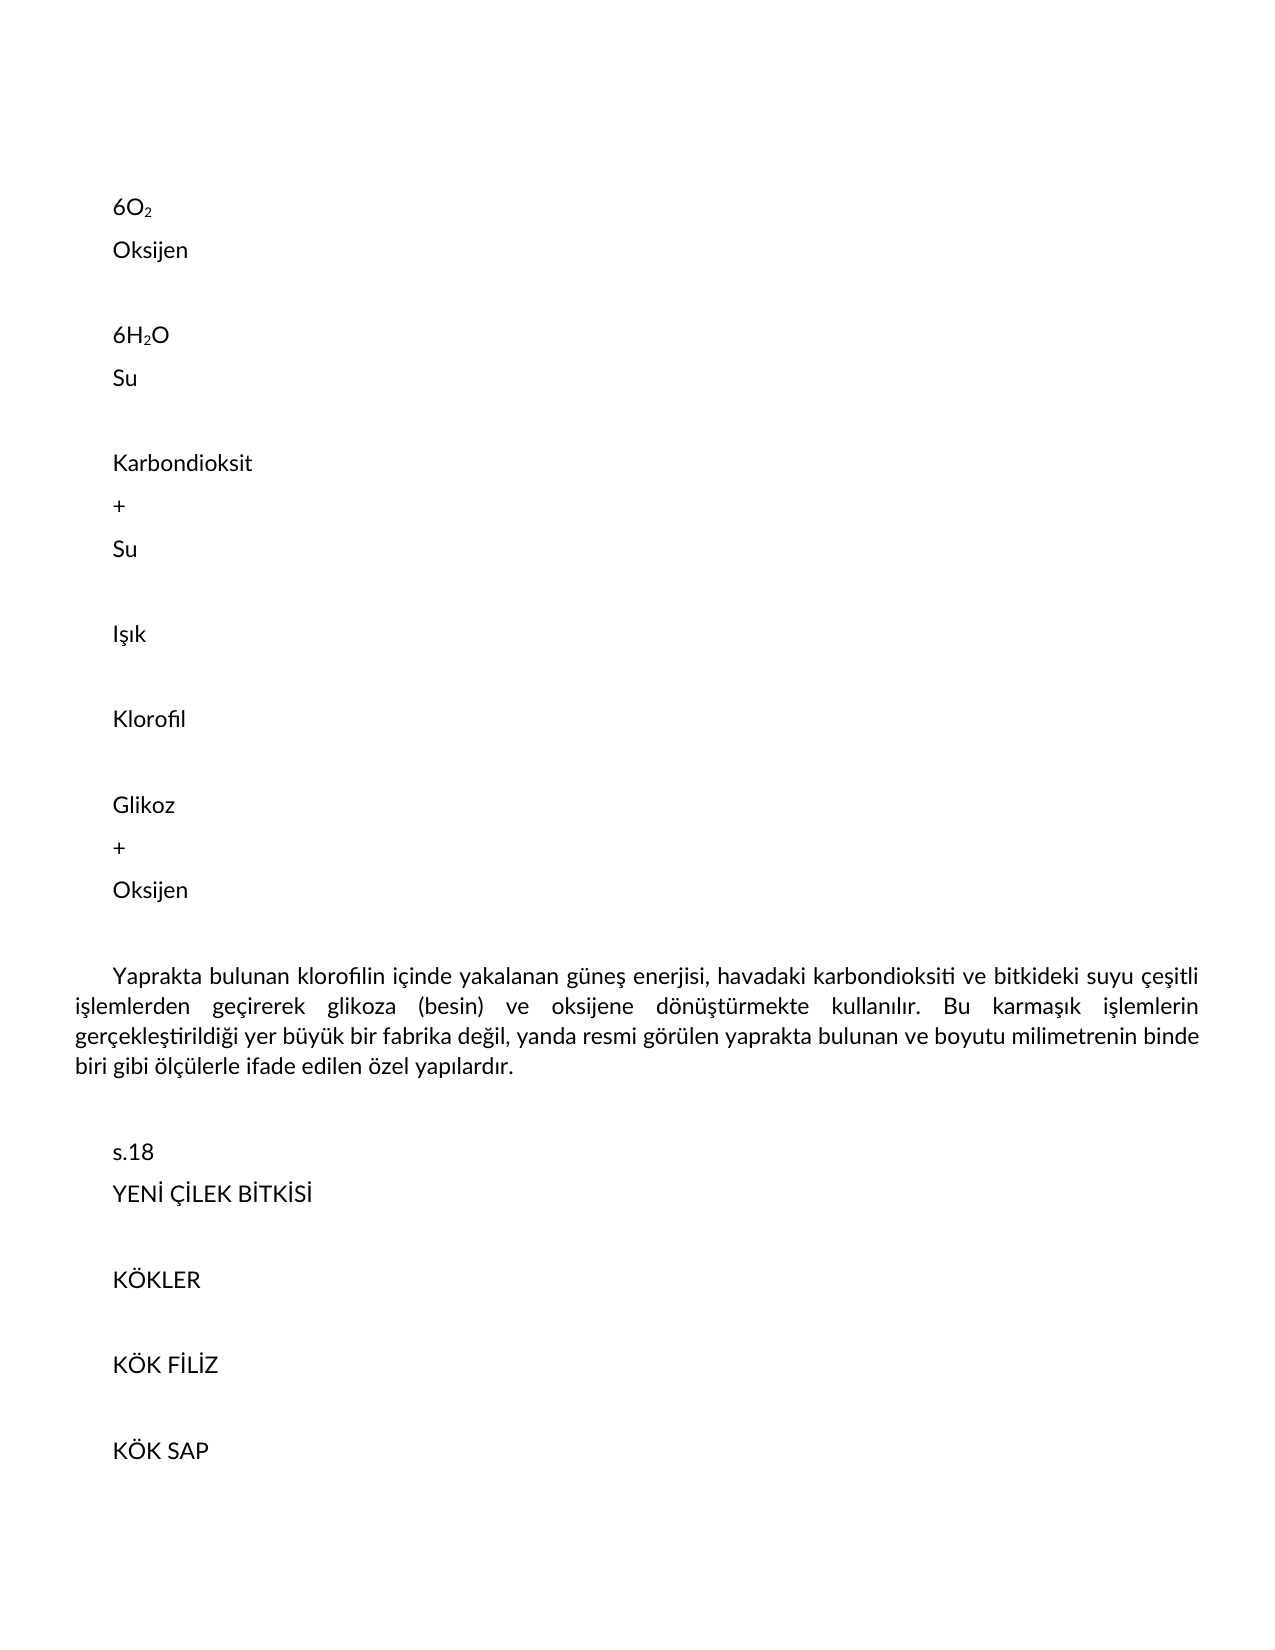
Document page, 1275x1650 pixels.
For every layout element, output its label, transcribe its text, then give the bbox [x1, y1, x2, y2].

text KÖK FİLİZ [75, 1351, 1200, 1378]
text s.18 [75, 1137, 1200, 1165]
text Oksijen [75, 876, 1200, 903]
text Su [75, 363, 1200, 391]
text Yaprakta bulunan klorofilin içinde yakalanan güneş enerjisi, havadaki karbondioksiti ve bitkideki suyu çeşitli işlemlerden geçirerek glikoza (besin) ve oksijene dönüştürmekte kullanılır. Bu karmaşık işlemlerin gerçekleştirildiği yer büyük bir fabrika değil, yanda resmi görülen yaprakta bulunan ve boyutu milimetrenin binde biri gibi ölçülerle ifade edilen özel yapılardır. [75, 961, 1200, 1079]
text Su [75, 534, 1200, 562]
text Glikoz [75, 791, 1200, 818]
text Klorofil [75, 705, 1200, 733]
text Işık [75, 620, 1200, 647]
text + [75, 833, 1200, 861]
text 6H2O [75, 321, 1200, 348]
text KÖK SAP [75, 1436, 1200, 1464]
text KÖKLER [75, 1266, 1200, 1293]
text Oksijen [75, 235, 1200, 263]
text YENİ ÇİLEK BİTKİSİ [75, 1180, 1200, 1208]
text + [75, 492, 1200, 519]
text Karbondioksit [75, 449, 1200, 476]
text 6O2 [75, 193, 1200, 220]
